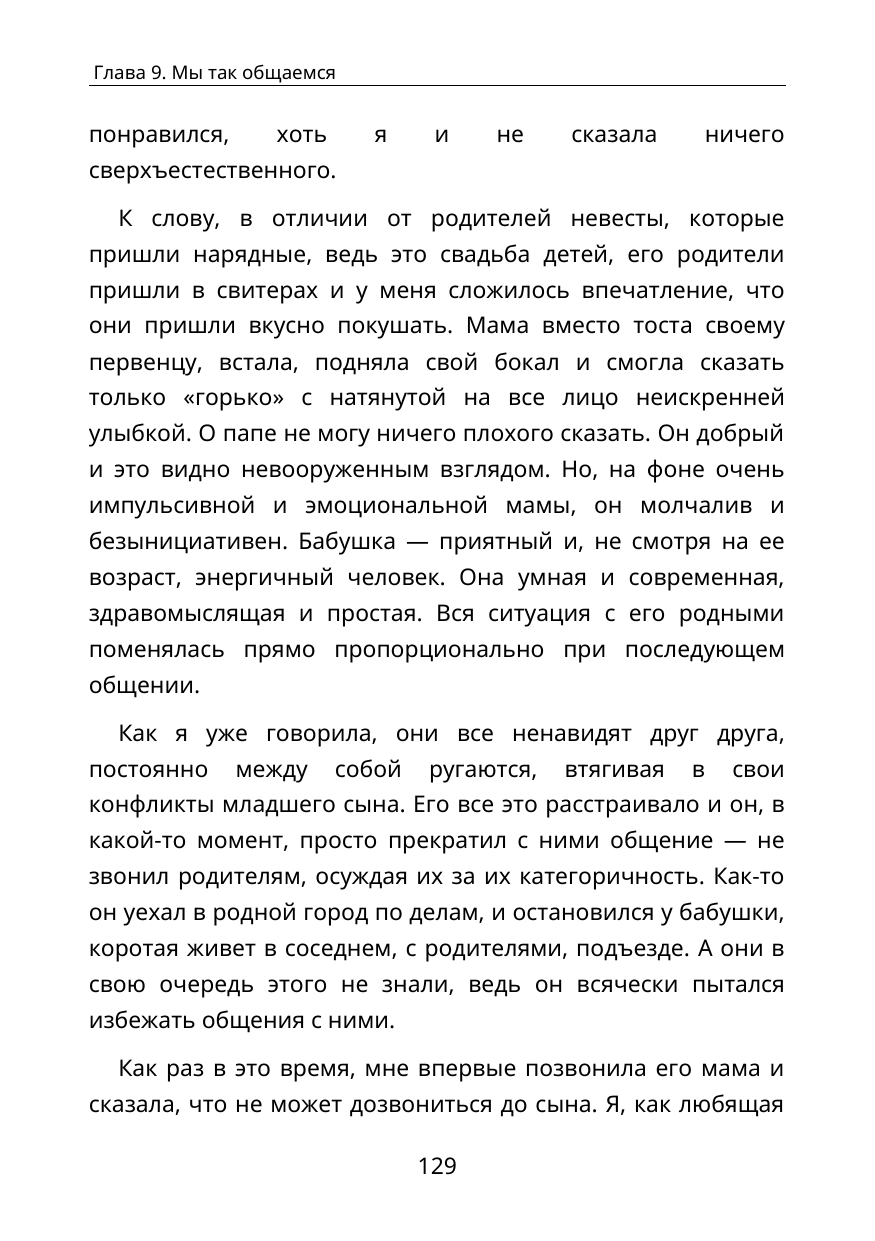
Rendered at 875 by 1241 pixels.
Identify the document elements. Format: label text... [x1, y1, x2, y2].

text Как я уже говорила, они все ненавидят друг друга, постоянно между собой ругаются, втягивая в свои конфликты младшего сына. Его все это расстраивало и он, в какой-то момент, просто прекратил с ними общение — не звонил родителям, осуждая их за их категоричность. Как-то он уехал в родной город по делам, и остановился у бабушки, коротая живет в соседнем, с родителями, подъезде. А они в свою очередь этого не знали, ведь он всячески пытался избежать общения с ними. [88, 717, 786, 1035]
text Как раз в это время, мне впервые позвонила его мама и сказала, что не может дозвониться до сына. Я, как любящая [88, 1052, 786, 1119]
text понравился, хоть я и не сказала ничего сверхъестественного. [88, 118, 786, 185]
text К слову, в отличии от родителей невесты, которые пришли нарядные, ведь это свадьба детей, его родители пришли в свитерах и у меня сложилось впечатление, что они пришли вкусно покушать. Мама вместо тоста своему первенцу, встала, подняла свой бокал и смогла сказать только «горько» с натянутой на все лицо неискренней улыбкой. О папе не могу ничего плохого сказать. Он добрый и это видно невооруженным взглядом. Но, на фоне очень импульсивной и эмоциональной мамы, он молчалив и безынициативен. Бабушка — приятный и, не смотря на ее возраст, энергичный человек. Она умная и современная, здравомыслящая и простая. Вся ситуация с его родными поменялась прямо пропорционально при последующем общении. [88, 202, 786, 700]
